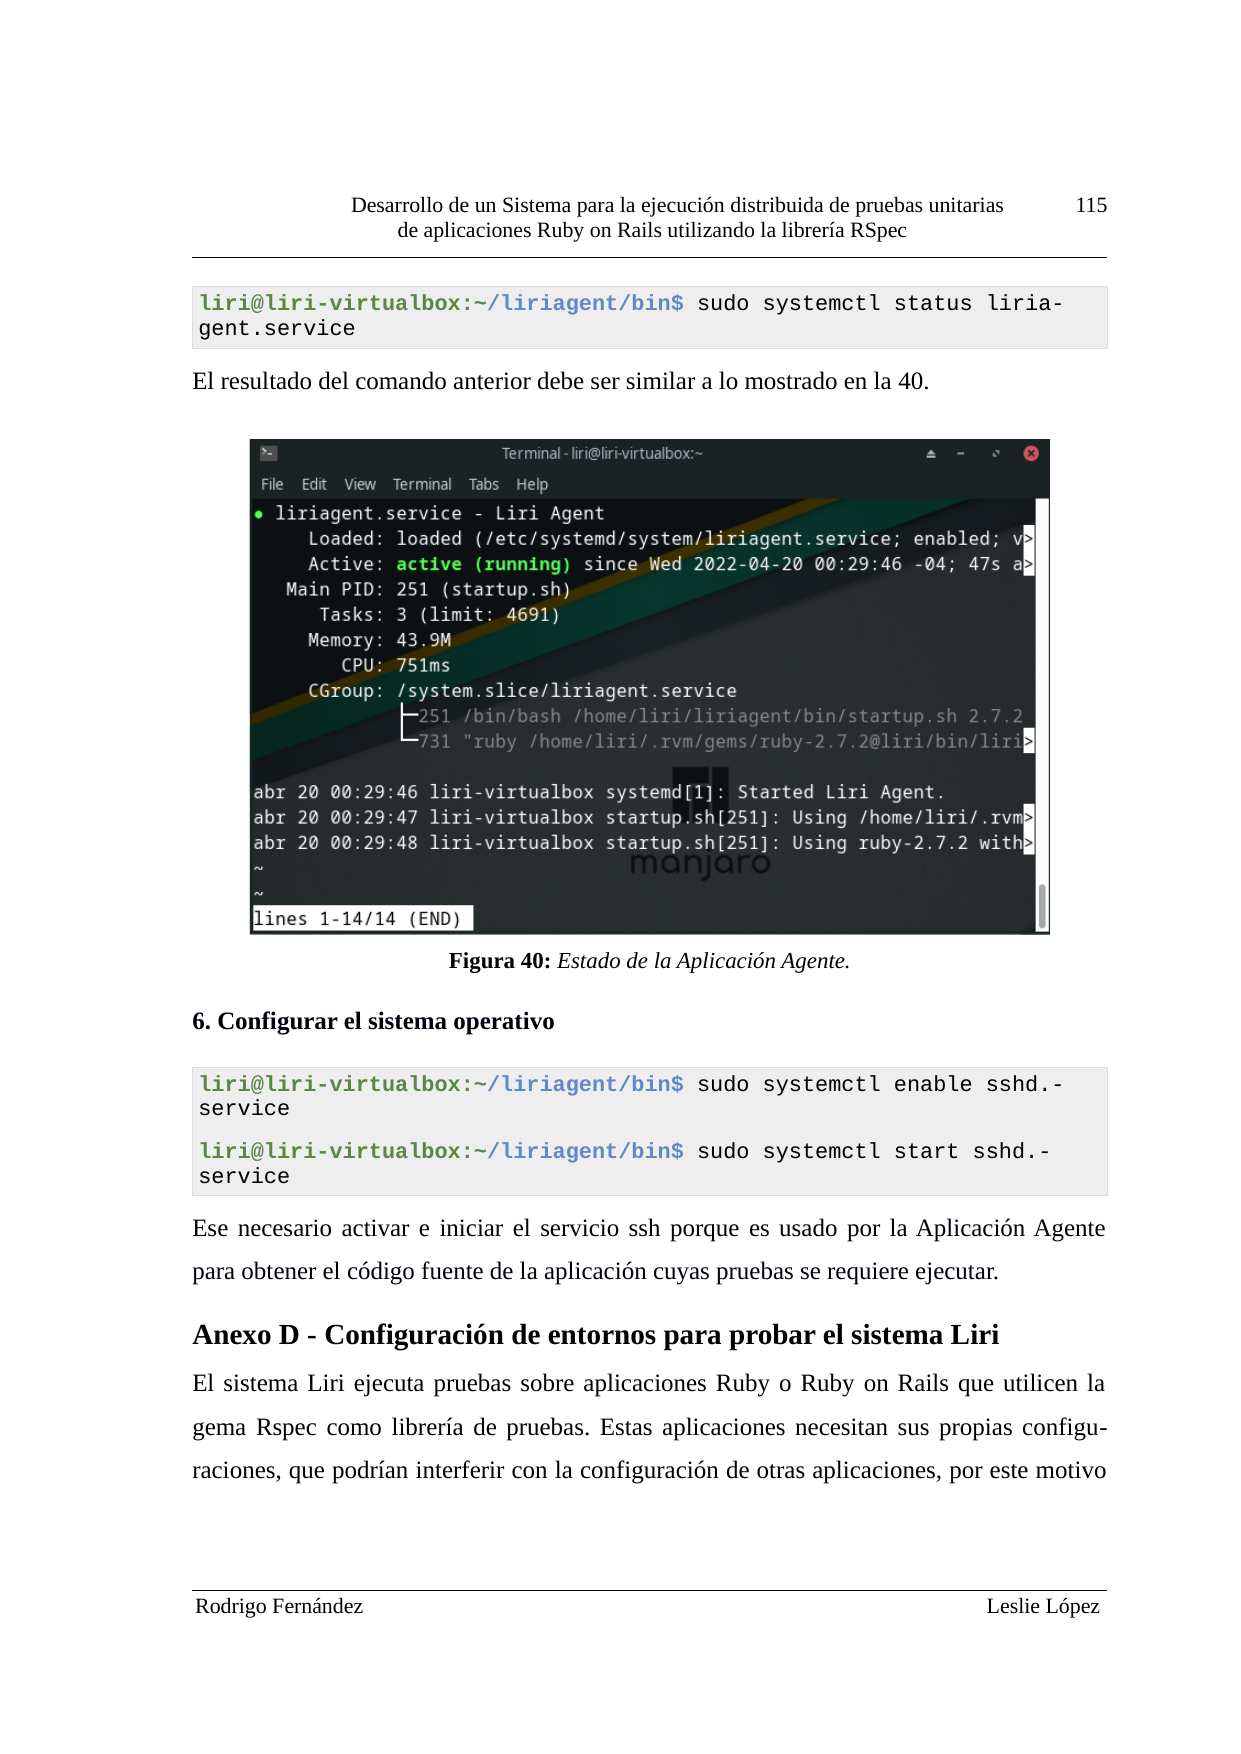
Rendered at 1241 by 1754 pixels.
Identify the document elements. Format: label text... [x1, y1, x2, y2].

text El resultado del comando anterior debe ser similar a lo mostrado en la 40. [192, 366, 1107, 394]
text Ese necesario activar e iniciar el servicio ssh porque es usado por la Aplicación Agente para obtener el código fuente de la aplicación cuyas pruebas se requiere ejecutar. [192, 1213, 1107, 1285]
text liri@liri-virtualbox:~/liriagent/bin$ sudo systemctl status liria­gent.service [193, 287, 1107, 348]
picture [249, 439, 1050, 935]
text Figura 40: Estado de la Aplicación Agente. [249, 947, 1050, 974]
text El sistema Liri ejecuta pruebas sobre aplicaciones Ruby o Ruby on Rails que utilicen la gema Rspec como librería de pruebas. Estas aplicaciones necesitan sus propias configu­raciones, que podrían interferir con la configuración de otras aplicaciones, por este motivo [192, 1368, 1107, 1483]
list Anexo D - Configuración de entornos para probar el sistema Liri [192, 1317, 1107, 1351]
text liri@liri-virtualbox:~/liriagent/bin$ sudo systemctl start sshd.­service [193, 1134, 1107, 1195]
text liri@liri-virtualbox:~/liriagent/bin$ sudo systemctl enable sshd.­service [193, 1068, 1107, 1122]
text 6. Configurar el sistema operativo [192, 1006, 1107, 1034]
